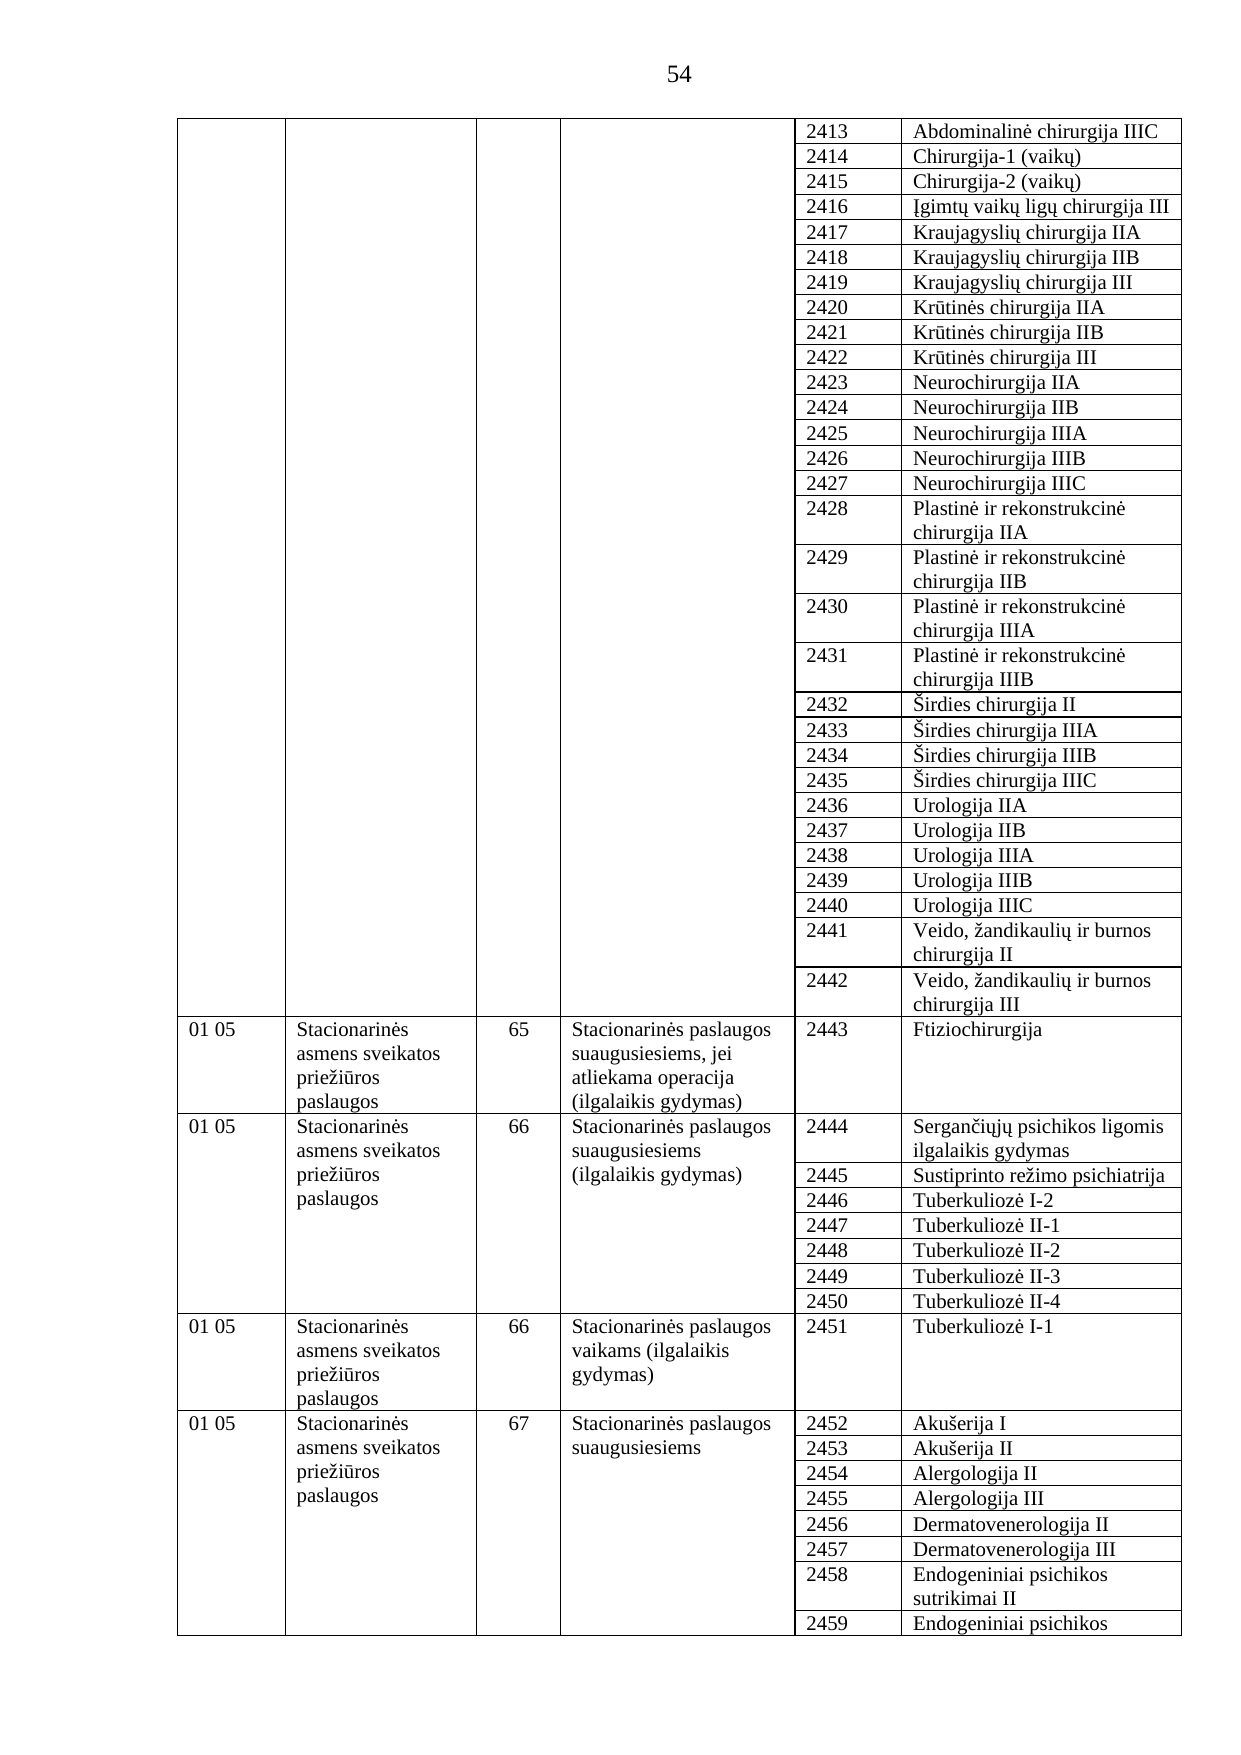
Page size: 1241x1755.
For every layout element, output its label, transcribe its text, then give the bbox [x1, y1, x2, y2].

table_cell Tuberkuliozė II-1 [902, 1213, 1181, 1237]
table_cell 2459 [796, 1611, 901, 1635]
table_cell Stacionarinės paslaugos suaugusiesiems (ilgalaikis gydymas) [561, 1114, 794, 1313]
table_cell [286, 119, 476, 1016]
table_cell 2423 [796, 370, 901, 394]
table_cell 2457 [796, 1537, 901, 1561]
table_cell Plastinė ir rekonstrukcinė chirurgija IIB [902, 545, 1181, 593]
table_cell Širdies chirurgija IIIB [902, 743, 1181, 767]
table_cell 2426 [796, 446, 901, 469]
table_cell 01 05 [178, 1114, 285, 1313]
table_cell Stacionarinės paslaugos vaikams (ilgalaikis gydymas) [561, 1314, 794, 1410]
table_cell Neurochirurgija IIIB [902, 446, 1181, 469]
table_cell 2431 [796, 643, 901, 691]
table_cell Neurochirurgija IIB [902, 395, 1181, 419]
table_cell Neurochirurgija IIIC [902, 471, 1181, 495]
table_cell Plastinė ir rekonstrukcinė chirurgija IIA [902, 496, 1181, 544]
table_cell Krūtinės chirurgija IIB [902, 320, 1181, 344]
table_cell 2442 [796, 968, 901, 1016]
table_cell Chirurgija-1 (vaikų) [902, 144, 1181, 168]
table_cell Tuberkuliozė I-1 [902, 1314, 1181, 1410]
table_cell Širdies chirurgija II [902, 693, 1181, 716]
table_cell 01 05 [178, 1314, 285, 1410]
table_cell Kraujagyslių chirurgija III [902, 270, 1181, 294]
table_cell 2438 [796, 843, 901, 867]
table_cell 2449 [796, 1264, 901, 1288]
table_cell 2419 [796, 270, 901, 294]
table_cell 2428 [796, 496, 901, 544]
table_cell Veido, žandikaulių ir burnos chirurgija II [902, 918, 1181, 966]
table_cell 2425 [796, 420, 901, 444]
table_cell 2440 [796, 893, 901, 917]
table_cell 2445 [796, 1163, 901, 1187]
table_cell 2456 [796, 1511, 901, 1536]
table_cell Tuberkuliozė II-2 [902, 1239, 1181, 1262]
table_cell Urologija IIIA [902, 843, 1181, 867]
table_cell Krūtinės chirurgija IIA [902, 295, 1181, 319]
table_cell Alergologija III [902, 1486, 1181, 1510]
table_cell Urologija IIIC [902, 893, 1181, 917]
table_cell 2454 [796, 1461, 901, 1485]
table_cell Dermatovenerologija III [902, 1537, 1181, 1561]
table_cell Ftiziochirurgija [902, 1017, 1181, 1113]
table_cell 2416 [796, 195, 901, 218]
table_cell 2455 [796, 1486, 901, 1510]
table_cell 2413 [796, 119, 901, 143]
table_cell Urologija IIIB [902, 868, 1181, 892]
table_cell 2452 [796, 1411, 901, 1435]
table_cell Sergančiųjų psichikos ligomis ilgalaikis gydymas [902, 1114, 1181, 1162]
table_cell 2435 [796, 768, 901, 792]
table_cell 2432 [796, 693, 901, 716]
table_cell 2417 [796, 220, 901, 244]
table_cell 2437 [796, 818, 901, 842]
table_cell Urologija IIB [902, 818, 1181, 842]
table_cell Širdies chirurgija IIIA [902, 718, 1181, 742]
table_cell Endogeniniai psichikos sutrikimai II [902, 1562, 1181, 1610]
table_cell 01 05 [178, 1017, 285, 1113]
table_cell Tuberkuliozė I-2 [902, 1188, 1181, 1212]
table_cell 2422 [796, 345, 901, 369]
table_cell Įgimtų vaikų ligų chirurgija III [902, 195, 1181, 218]
table_cell Širdies chirurgija IIIC [902, 768, 1181, 792]
table_cell 2441 [796, 918, 901, 966]
table_cell Neurochirurgija IIIA [902, 420, 1181, 444]
table_cell 2433 [796, 718, 901, 742]
table_cell 2451 [796, 1314, 901, 1410]
table_cell 2458 [796, 1562, 901, 1610]
table_cell Plastinė ir rekonstrukcinė chirurgija IIIA [902, 594, 1181, 642]
table_cell 2450 [796, 1289, 901, 1313]
table_cell Stacionarinės asmens sveikatos priežiūros paslaugos [286, 1314, 476, 1410]
table_cell 67 [477, 1411, 560, 1635]
table_cell 2429 [796, 545, 901, 593]
table_cell Stacionarinės asmens sveikatos priežiūros paslaugos [286, 1114, 476, 1313]
table_cell [477, 119, 560, 1016]
table_cell 66 [477, 1114, 560, 1313]
table_cell 2436 [796, 793, 901, 817]
table_cell Abdominalinė chirurgija IIIC [902, 119, 1181, 143]
table_cell Kraujagyslių chirurgija IIB [902, 245, 1181, 269]
table_cell 2439 [796, 868, 901, 892]
table_cell 2446 [796, 1188, 901, 1212]
table_cell Stacionarinės asmens sveikatos priežiūros paslaugos [286, 1017, 476, 1113]
table_cell 2443 [796, 1017, 901, 1113]
table_cell Akušerija I [902, 1411, 1181, 1435]
table_cell Neurochirurgija IIA [902, 370, 1181, 394]
table_cell 66 [477, 1314, 560, 1410]
table_cell [561, 119, 794, 1016]
table_cell Tuberkuliozė II-3 [902, 1264, 1181, 1288]
table_cell 2434 [796, 743, 901, 767]
table_cell 2430 [796, 594, 901, 642]
table_cell Chirurgija-2 (vaikų) [902, 169, 1181, 193]
table_cell Dermatovenerologija II [902, 1511, 1181, 1536]
table_cell Endogeniniai psichikos [902, 1611, 1181, 1635]
table_cell 01 05 [178, 1411, 285, 1635]
table_cell Stacionarinės paslaugos suaugusiesiems [561, 1411, 794, 1635]
table_cell Alergologija II [902, 1461, 1181, 1485]
table_cell [178, 119, 285, 1016]
table_cell Sustiprinto režimo psichiatrija [902, 1163, 1181, 1187]
table_cell Stacionarinės asmens sveikatos priežiūros paslaugos [286, 1411, 476, 1635]
table_cell Urologija IIA [902, 793, 1181, 817]
table_cell 2427 [796, 471, 901, 495]
table_cell 2448 [796, 1239, 901, 1262]
table_cell Veido, žandikaulių ir burnos chirurgija III [902, 968, 1181, 1016]
table_cell 2418 [796, 245, 901, 269]
table_cell 2444 [796, 1114, 901, 1162]
table_cell 2447 [796, 1213, 901, 1237]
table_cell Akušerija II [902, 1436, 1181, 1460]
table_cell 2453 [796, 1436, 901, 1460]
table_cell 65 [477, 1017, 560, 1113]
table_cell 2424 [796, 395, 901, 419]
table_cell Plastinė ir rekonstrukcinė chirurgija IIIB [902, 643, 1181, 691]
table_cell 2414 [796, 144, 901, 168]
table_cell Stacionarinės paslaugos suaugusiesiems, jei atliekama operacija (ilgalaikis gydymas) [561, 1017, 794, 1113]
table_cell Krūtinės chirurgija III [902, 345, 1181, 369]
table_cell Kraujagyslių chirurgija IIA [902, 220, 1181, 244]
table_cell Tuberkuliozė II-4 [902, 1289, 1181, 1313]
table_cell 2415 [796, 169, 901, 193]
table_cell 2420 [796, 295, 901, 319]
table_cell 2421 [796, 320, 901, 344]
